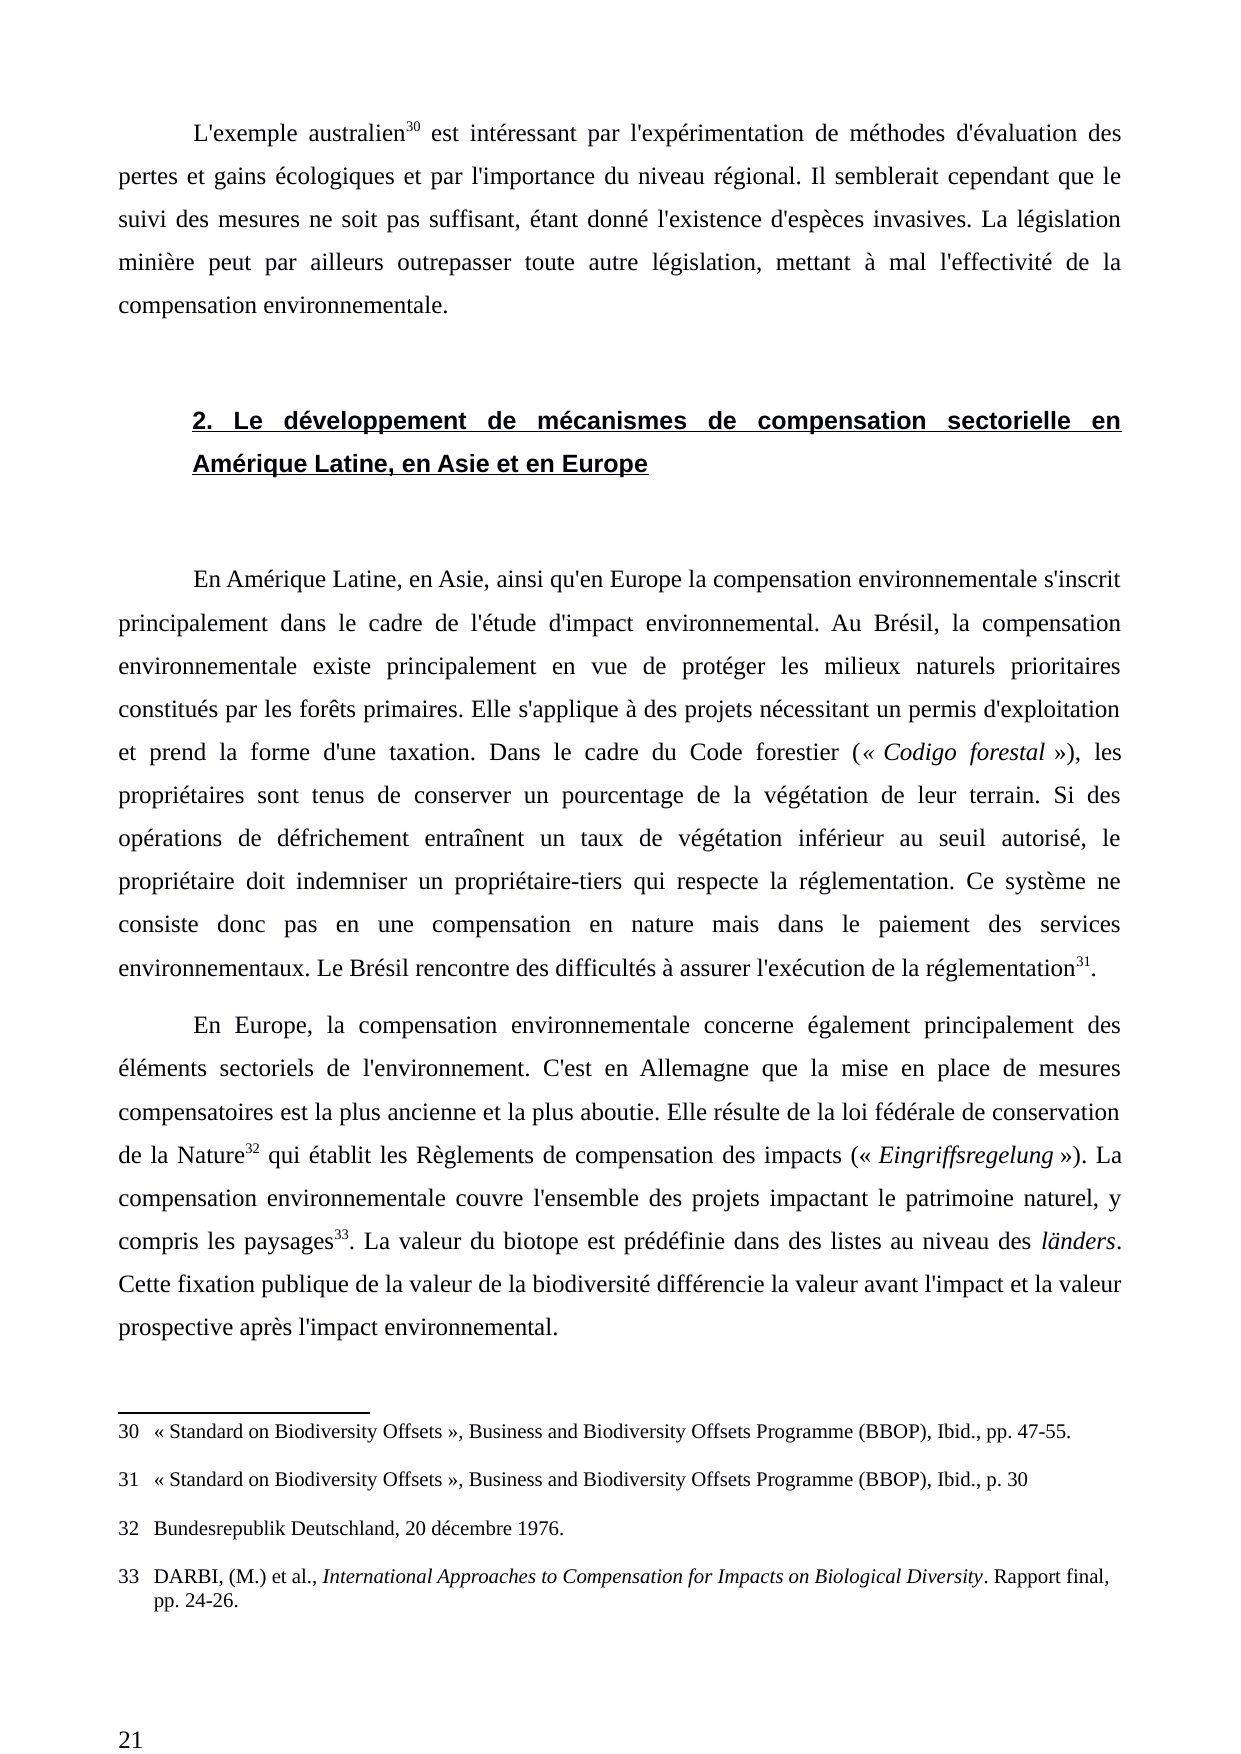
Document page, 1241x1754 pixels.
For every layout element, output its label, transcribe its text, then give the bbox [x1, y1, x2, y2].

text En Europe, la compensation environnementale concerne également principalement des éléments sectoriels de l'environnement. C'est en Allemagne que la mise en place de mesures compensatoires est la plus ancienne et la plus aboutie. Elle résulte de la loi fédérale de conservation de la Nature qui établit les Règlements de compensation des impacts (« Eingriffsregelung »). La compensation environnementale couvre l'ensemble des projets impactant le patrimoine naturel, y compris les paysages. La valeur du biotope est prédéfinie dans des listes au niveau des länders. Cette fixation publique de la valeur de la biodiversité différencie la valeur avant l'impact et la valeur prospective après l'impact environnemental. [118, 1010, 1122, 1341]
text « Standard on Biodiversity Offsets », Business and Biodiversity Offsets Programme (BBOP), Ibid., p. 30 [118, 1467, 1122, 1491]
text DARBI, (M.) et al., International Approaches to Compensation for Impacts on Biological Diversity. Rapport final, pp. 24-26. [118, 1564, 1122, 1612]
text En Amérique Latine, en Asie, ainsi qu'en Europe la compensation environnementale s'inscrit principalement dans le cadre de l'étude d'impact environnemental. Au Brésil, la compensation environnementale existe principalement en vue de protéger les milieux naturels prioritaires constitués par les forêts primaires. Elle s'applique à des projets nécessitant un permis d'exploitation et prend la forme d'une taxation. Dans le cadre du Code forestier (« Codigo forestal »), les propriétaires sont tenus de conserver un pourcentage de la végétation de leur terrain. Si des opérations de défrichement entraînent un taux de végétation inférieur au seuil autorisé, le propriétaire doit indemniser un propriétaire-tiers qui respecte la réglementation. Ce système ne consiste donc pas en une compensation en nature mais dans le paiement des services environnementaux. Le Brésil rencontre des difficultés à assurer l'exécution de la réglementation. [118, 564, 1122, 981]
text « Standard on Biodiversity Offsets », Business and Biodiversity Offsets Programme (BBOP), Ibid., pp. 47-55. [118, 1419, 1122, 1443]
text 2. Le développement de mécanismes de compensation sectorielle en [192, 406, 1122, 431]
text Bundesrepublik Deutschland, 20 décembre 1976. [118, 1516, 1122, 1539]
text L'exemple australien est intéressant par l'expérimentation de méthodes d'évaluation des pertes et gains écologiques et par l'importance du niveau régional. Il semblerait cependant que le suivi des mesures ne soit pas suffisant, étant donné l'existence d'espèces invasives. La législation minière peut par ailleurs outrepasser toute autre législation, mettant à mal l'effectivité de la compensation environnementale. [118, 118, 1122, 319]
text Amérique Latine, en Asie et en Europe [192, 432, 1122, 478]
